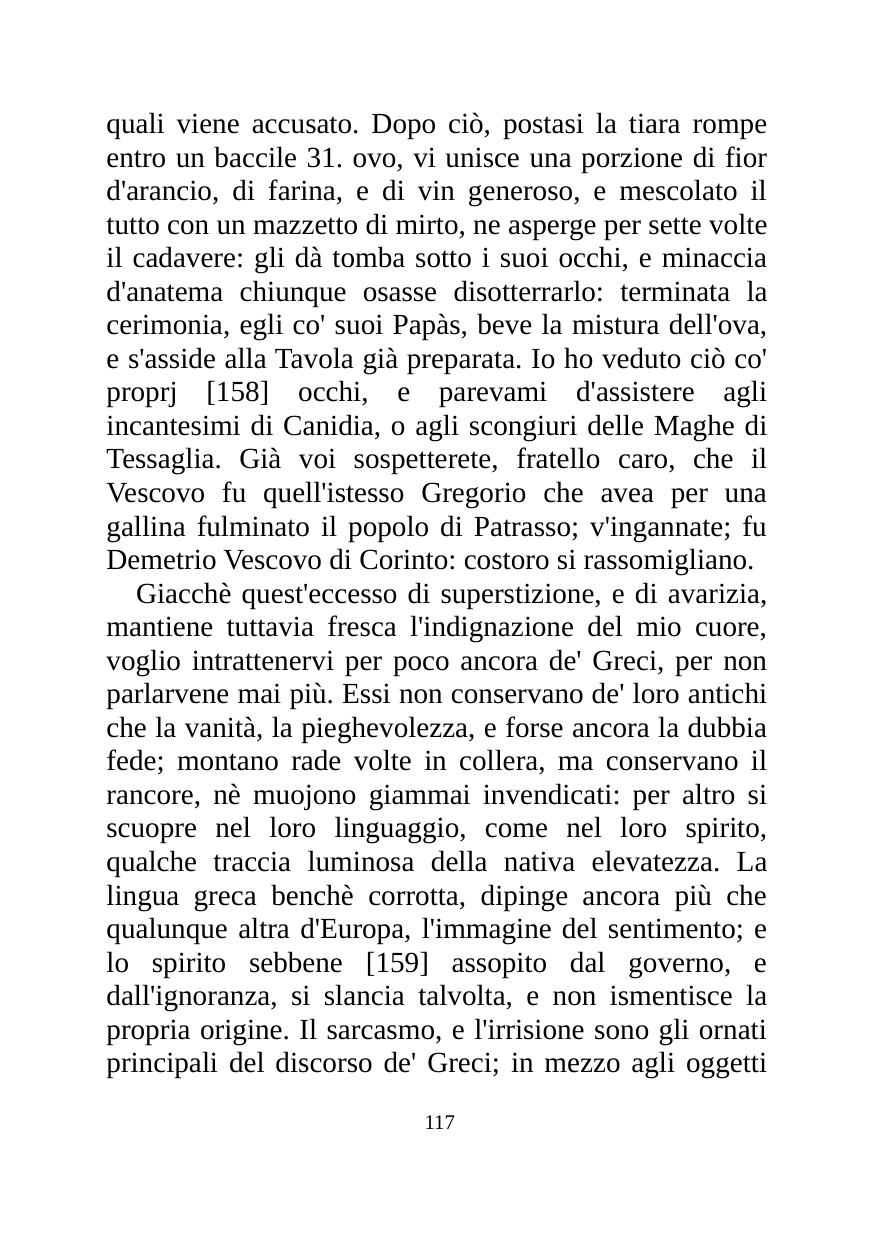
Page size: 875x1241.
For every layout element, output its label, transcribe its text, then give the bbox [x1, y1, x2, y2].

text quali viene accusato. Dopo ciò, postasi la tiara rompe entro un baccile 31. ovo, vi unisce una porzione di fior d'arancio, di farina, e di vin generoso, e mescolato il tutto con un mazzetto di mirto, ne asperge per sette volte il cadavere: gli dà tomba sotto i suoi occhi, e minaccia d'anatema chiunque osasse disotterrarlo: terminata la cerimonia, egli co' suoi Papàs, beve la mistura dell'ova, e s'asside alla Tavola già preparata. Io ho veduto ciò co' proprj [158] occhi, e parevami d'assistere agli incantesimi di Canidia, o agli scongiuri delle Maghe di Tessaglia. Già voi sospetterete, fratello caro, che il Vescovo fu quell'istesso Gregorio che avea per una gallina fulminato il popolo di Patrasso; v'ingannate; fu Demetrio Vescovo di Corinto: costoro si rassomigliano. [106, 106, 768, 576]
text Giacchè quest'eccesso di superstizione, e di avarizia, mantiene tuttavia fresca l'indignazione del mio cuore, voglio intrattenervi per poco ancora de' Greci, per non parlarvene mai più. Essi non conservano de' loro antichi che la vanità, la pieghevolezza, e forse ancora la dubbia fede; montano rade volte in collera, ma conservano il rancore, nè muojono giammai invendicati: per altro si scuopre nel loro linguaggio, come nel loro spirito, qualche traccia luminosa della nativa elevatezza. La lingua greca benchè corrotta, dipinge ancora più che qualunque altra d'Europa, l'immagine del sentimento; e lo spirito sebbene [159] assopito dal governo, e dall'ignoranza, si slancia talvolta, e non ismentisce la propria origine. Il sarcasmo, e l'irrisione sono gli ornati principali del discorso de' Greci; in mezzo agli oggetti [106, 576, 768, 1079]
